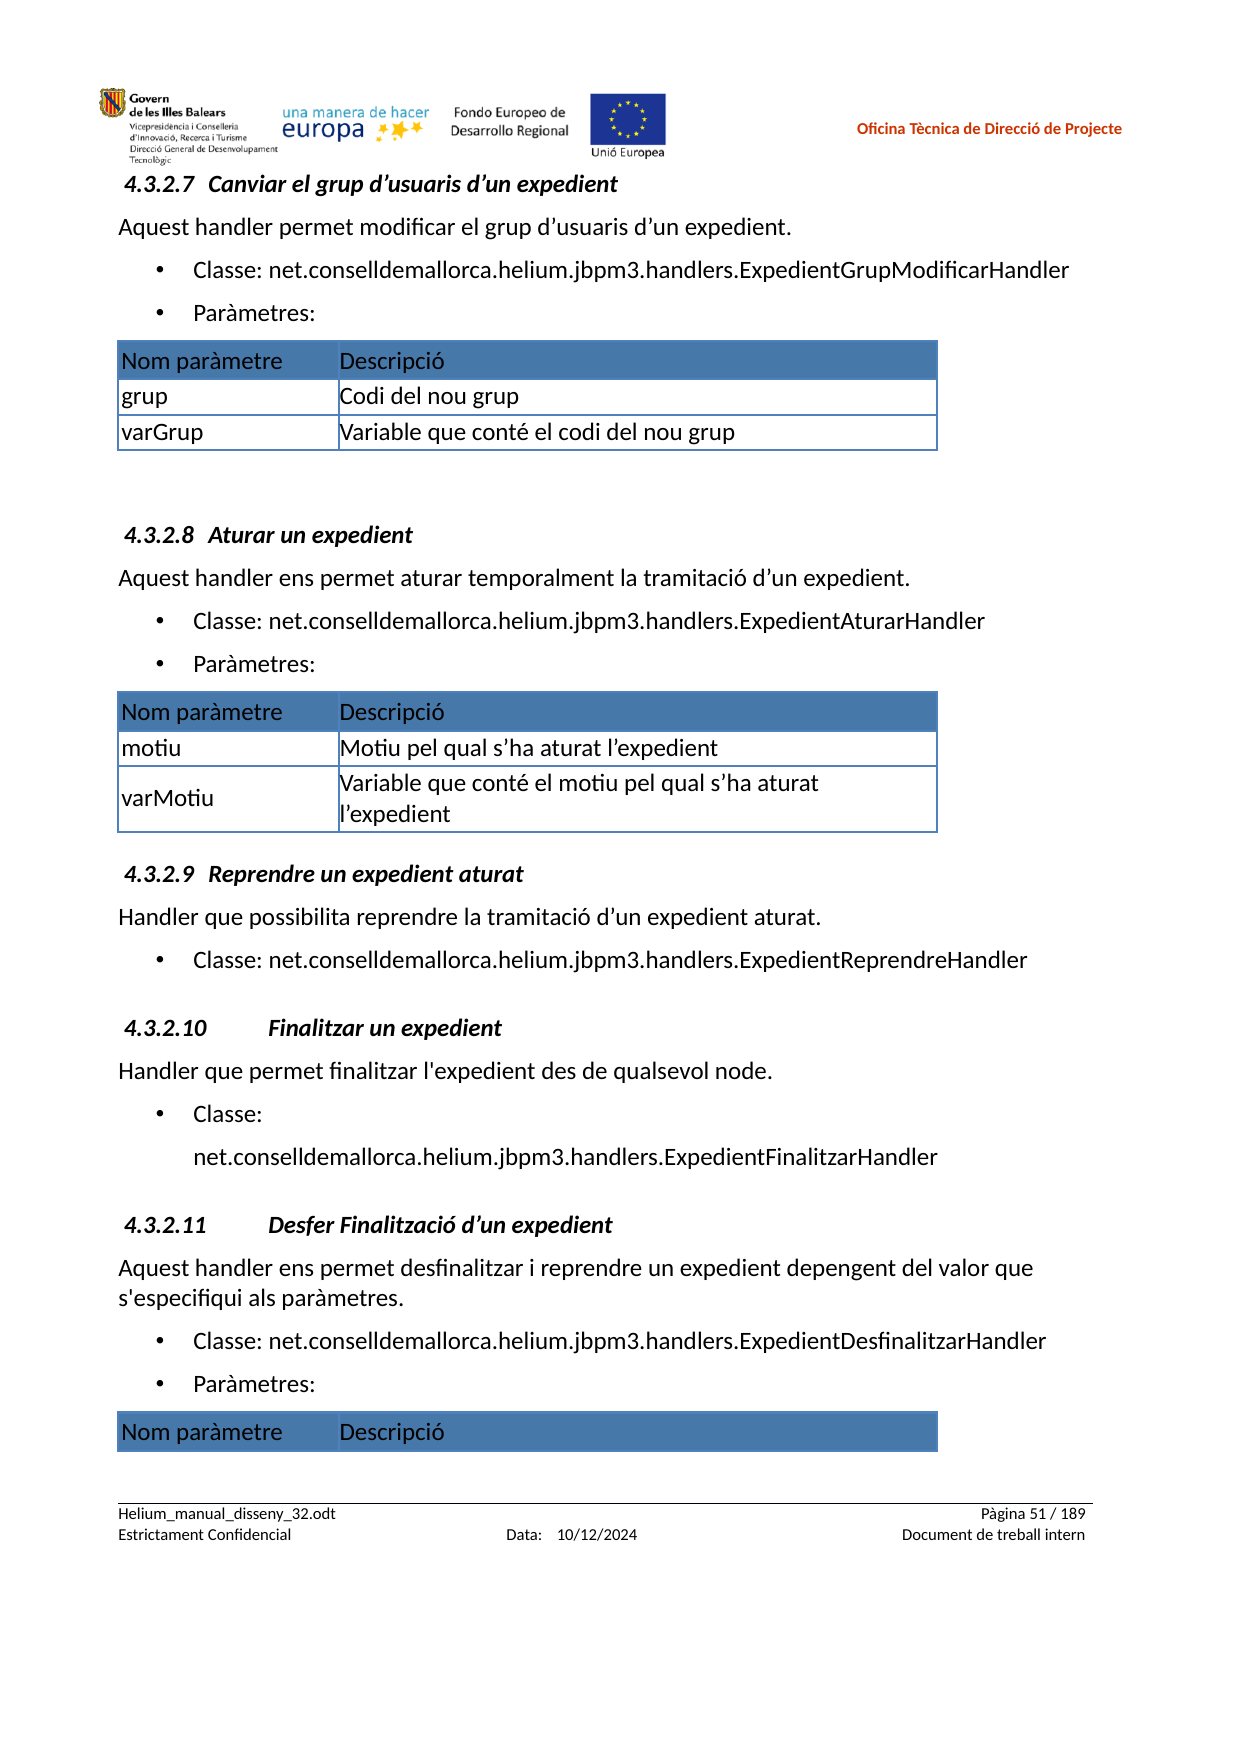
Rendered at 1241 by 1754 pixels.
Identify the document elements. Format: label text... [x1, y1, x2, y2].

table_header Nom paràmetre [119, 693, 338, 730]
table_header Descripció [340, 693, 936, 730]
list net.conselldemallorca.helium.jbpm3.handlers.ExpedientFinalitzarHandler [156, 1141, 1122, 1172]
table_header Descripció [340, 1414, 936, 1450]
list Paràmetres: [156, 1368, 1122, 1399]
list Classe: net.conselldemallorca.helium.jbpm3.handlers.ExpedientGrupModificarHandler [156, 254, 1122, 284]
table_cell varGrup [119, 416, 338, 449]
text Handler que permet finalitzar l'expedient des de qualsevol node. [118, 1055, 1122, 1086]
subtitle Aturar un expedient [118, 519, 1122, 550]
picture [99, 87, 668, 166]
list Classe: net.conselldemallorca.helium.jbpm3.handlers.ExpedientReprendreHandler [156, 944, 1122, 975]
table_cell Motiu pel qual s’ha aturat l’expedient [340, 732, 936, 765]
subtitle Desfer Finalització d’un expedient [118, 1209, 1122, 1239]
table_cell varMotiu [119, 767, 338, 831]
list Paràmetres: [156, 648, 1122, 679]
list Classe: net.conselldemallorca.helium.jbpm3.handlers.ExpedientAturarHandler [156, 605, 1122, 636]
table_header Nom paràmetre [119, 342, 338, 378]
text Aquest handler permet modificar el grup d’usuaris d’un expedient. [118, 211, 1122, 241]
table_cell Codi del nou grup [340, 380, 936, 414]
subtitle Finalitzar un expedient [118, 1012, 1122, 1042]
list Classe: net.conselldemallorca.helium.jbpm3.handlers.ExpedientDesfinalitzarHandler [156, 1325, 1122, 1356]
table_cell grup [119, 380, 338, 414]
subtitle Reprendre un expedient aturat [118, 858, 1122, 889]
text Aquest handler ens permet desfinalitzar i reprendre un expedient depengent del valor que s'especifiqui als paràmetres. [118, 1252, 1122, 1313]
list Classe: [156, 1098, 1122, 1128]
text Handler que possibilita reprendre la tramitació d’un expedient aturat. [118, 901, 1122, 932]
list Paràmetres: [156, 297, 1122, 327]
table_cell Variable que conté el codi del nou grup [340, 416, 936, 449]
table_cell motiu [119, 732, 338, 765]
table_cell Variable que conté el motiu pel qual s’ha aturat l’expedient [340, 767, 936, 831]
table_header Descripció [340, 342, 936, 378]
table_header Nom paràmetre [119, 1414, 338, 1450]
subtitle Canviar el grup d’usuaris d’un expedient [118, 168, 1122, 198]
text Aquest handler ens permet aturar temporalment la tramitació d’un expedient. [118, 562, 1122, 593]
